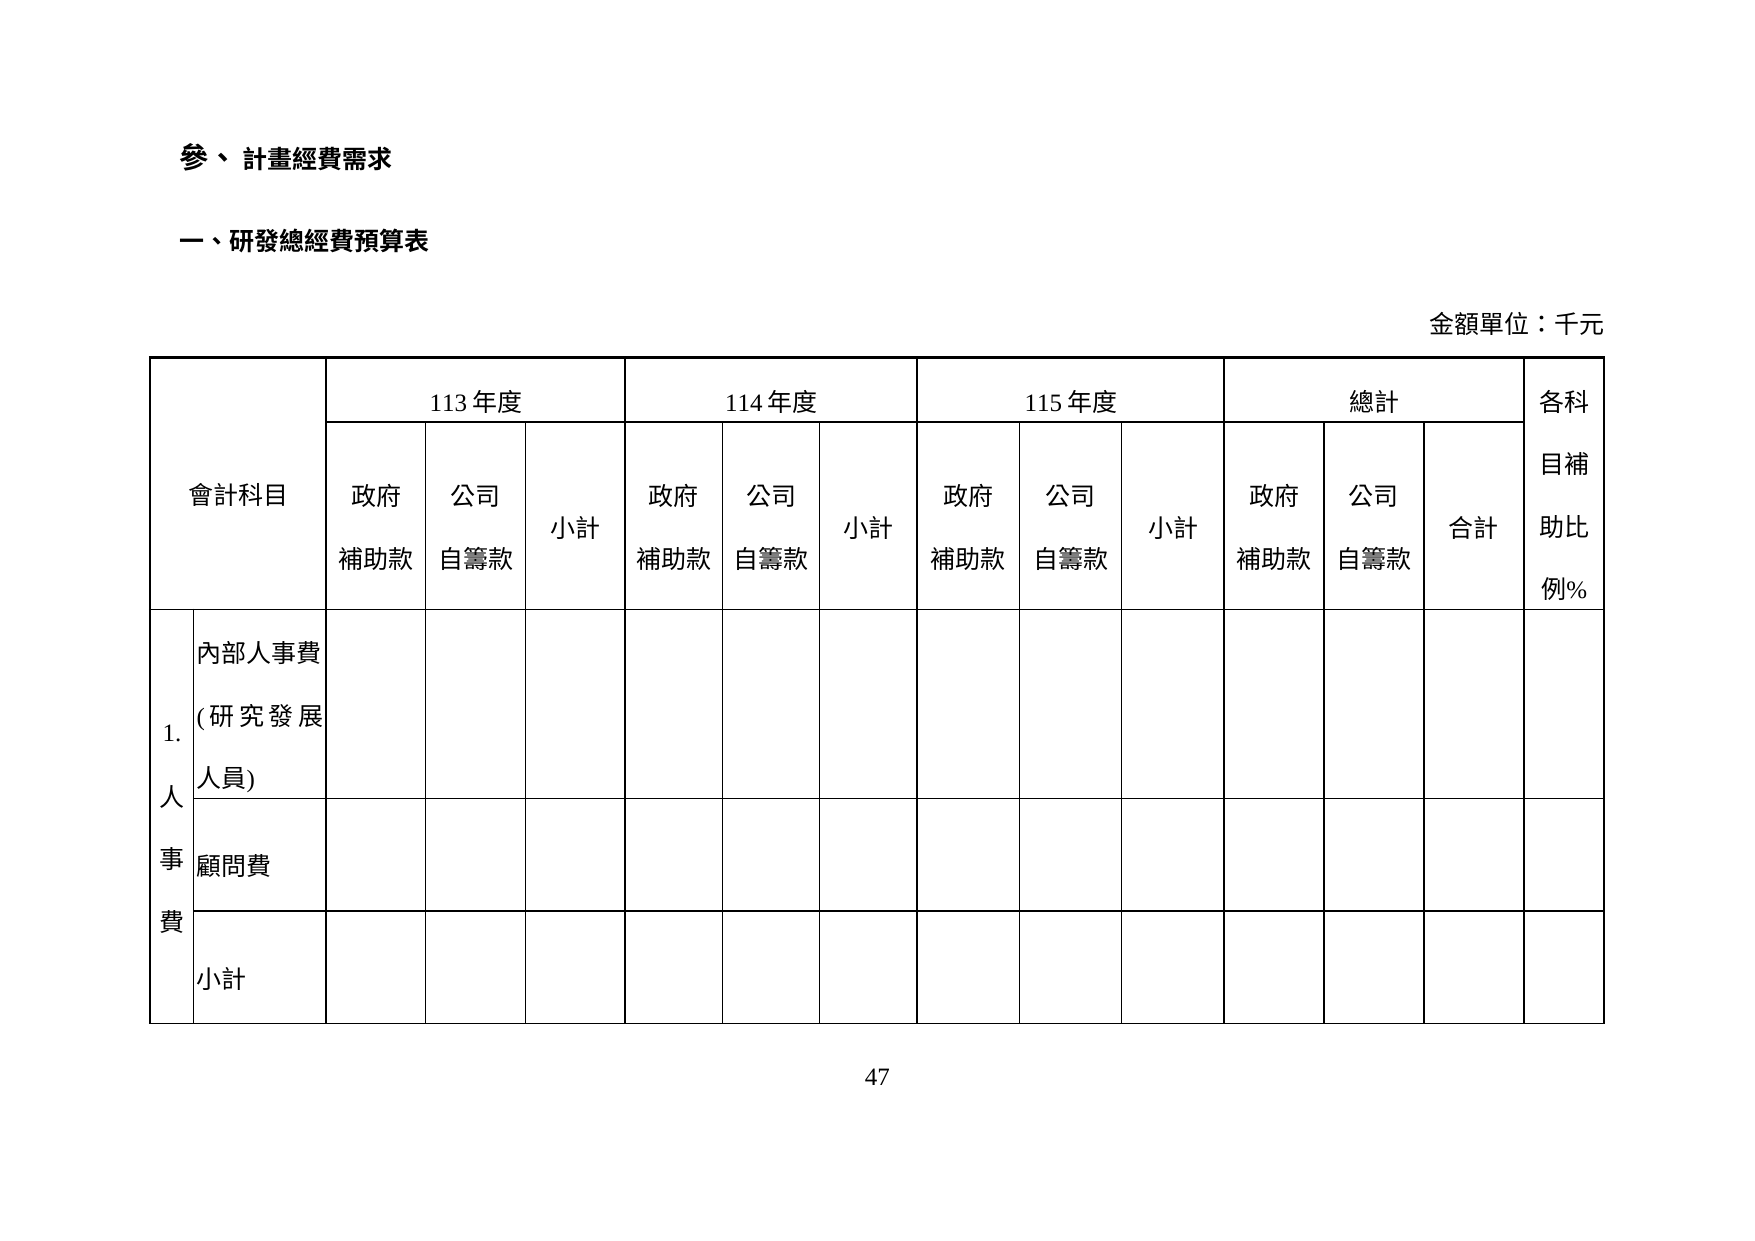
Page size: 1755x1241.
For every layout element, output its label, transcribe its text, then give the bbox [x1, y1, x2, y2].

table_cell 小計 [820, 423, 916, 608]
table_cell 政府 補助款 [626, 423, 722, 608]
table_cell 政府 補助款 [327, 423, 425, 608]
table_cell [1020, 912, 1121, 1022]
table_cell [526, 610, 624, 797]
table_cell [327, 610, 425, 797]
table_cell [1425, 610, 1523, 797]
table_cell [526, 912, 624, 1022]
table_cell 公司 自籌款 [723, 423, 819, 608]
table_cell [426, 799, 525, 910]
table_cell [723, 912, 819, 1022]
table_cell [626, 799, 722, 910]
table_cell [1122, 610, 1223, 797]
table_cell [723, 799, 819, 910]
table_cell 小計 [1122, 423, 1223, 608]
table_cell [1225, 799, 1323, 910]
table_cell [918, 799, 1019, 910]
table_cell [426, 610, 525, 797]
table_cell [1525, 799, 1603, 910]
table_cell [820, 610, 916, 797]
table_cell [626, 610, 722, 797]
table_cell 顧問費 [194, 799, 325, 910]
text 一、研發總經費預算表 [179, 198, 1604, 260]
table_cell [327, 799, 425, 910]
list 計畫經費需求 [179, 114, 1604, 176]
table_cell 小計 [194, 912, 325, 1022]
table_cell 公司 自籌款 [426, 423, 525, 608]
table_cell [1020, 610, 1121, 797]
table_cell [1425, 912, 1523, 1022]
table_cell [526, 799, 624, 910]
table_header 115年度 [918, 359, 1223, 421]
table_header 113年度 [327, 359, 624, 421]
table_cell [1325, 912, 1423, 1022]
table_cell [1225, 912, 1323, 1022]
table_cell [1225, 610, 1323, 797]
table_cell [327, 912, 425, 1022]
table_cell [426, 912, 525, 1022]
table_cell 政府 補助款 [918, 423, 1019, 608]
table_cell [820, 799, 916, 910]
table_cell [918, 912, 1019, 1022]
table_cell 內部人事費 (研究發展人員) [194, 610, 325, 797]
table_cell 政府 補助款 [1225, 423, 1323, 608]
table_cell [1525, 912, 1603, 1022]
table_cell [1122, 912, 1223, 1022]
table_cell 1. 人 事 費 [151, 610, 193, 1022]
table_cell [1525, 610, 1603, 797]
table_cell 公司 自籌款 [1020, 423, 1121, 608]
table_cell 小計 [526, 423, 624, 608]
table_cell [918, 610, 1019, 797]
table_header 各科目補助比例% [1525, 359, 1603, 608]
table_cell [1325, 799, 1423, 910]
table_cell [723, 610, 819, 797]
table_cell [1122, 799, 1223, 910]
text 金額單位：千元 [209, 281, 1604, 344]
table_cell [1425, 799, 1523, 910]
table_header 總計 [1225, 359, 1523, 421]
table_cell [1325, 610, 1423, 797]
table_header 會計科目 [151, 359, 325, 608]
table_cell [820, 912, 916, 1022]
table_cell [626, 912, 722, 1022]
table_cell 公司 自籌款 [1325, 423, 1423, 608]
table_cell [1020, 799, 1121, 910]
table_cell 合計 [1425, 423, 1523, 608]
table_header 114年度 [626, 359, 916, 421]
